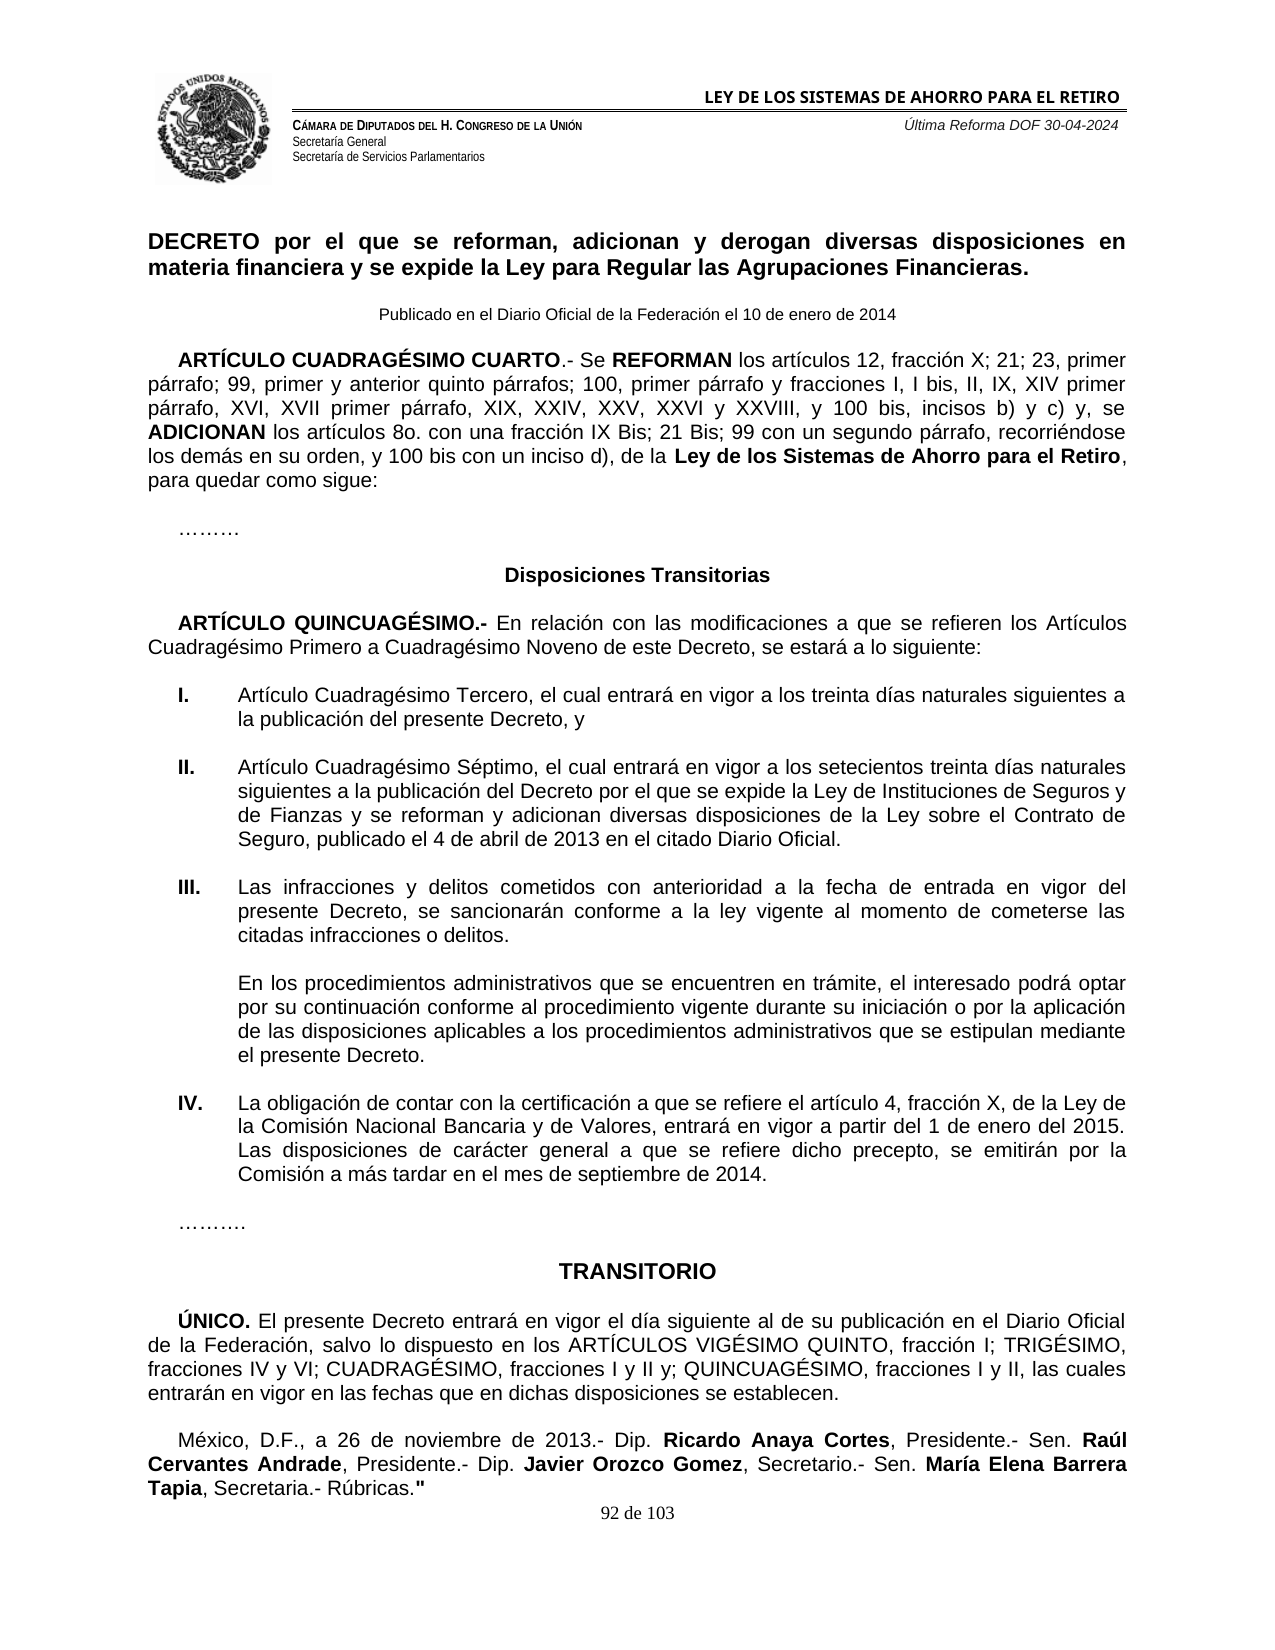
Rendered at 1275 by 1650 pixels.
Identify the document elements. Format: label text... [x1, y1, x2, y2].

text DECRETO por el que se reforman, adicionan y derogan diversas disposiciones en materia financiera y se expide la Ley para Regular las Agrupaciones Financieras. [148, 228, 1127, 281]
text Publicado en el Diario Oficial de la Federación el 10 de enero de 2014 [148, 304, 1127, 324]
text ………. [148, 1210, 1127, 1234]
text TRANSITORIO [148, 1258, 1127, 1284]
text ARTÍCULO QUINCUAGÉSIMO.- En relación con las modificaciones a que se refieren los Artículos Cuadragésimo Primero a Cuadragésimo Noveno de este Decreto, se estará a lo siguiente: [148, 611, 1127, 659]
text México, D.F., a 26 de noviembre de 2013.- Dip. Ricardo Anaya Cortes, Presidente.- Sen. Raúl Cervantes Andrade, Presidente.- Dip. Javier Orozco Gomez, Secretario.- Sen. María Elena Barrera Tapia, Secretaria.- Rúbricas." [148, 1428, 1127, 1500]
text III. Las infracciones y delitos cometidos con anterioridad a la fecha de entrada en vigor del presente Decreto, se sancionarán conforme a la ley vigente al momento de cometerse las citadas infracciones o delitos. [178, 875, 1127, 947]
text Disposiciones Transitorias [148, 563, 1127, 587]
text ARTÍCULO CUADRAGÉSIMO CUARTO.- Se REFORMAN los artículos 12, fracción X; 21; 23, primer párrafo; 99, primer y anterior quinto párrafos; 100, primer párrafo y fracciones I, I bis, II, IX, XIV primer párrafo, XVI, XVII primer párrafo, XIX, XXIV, XXV, XXVI y XXVIII, y 100 bis, incisos b) y c) y, se ADICIONAN los artículos 8o. con una fracción IX Bis; 21 Bis; 99 con un segundo párrafo, recorriéndose los demás en su orden, y 100 bis con un inciso d), de la Ley de los Sistemas de Ahorro para el Retiro, para quedar como sigue: [148, 348, 1127, 491]
text ……… [148, 515, 1127, 539]
text IV. La obligación de contar con la certificación a que se refiere el artículo 4, fracción X, de la Ley de la Comisión Nacional Bancaria y de Valores, entrará en vigor a partir del 1 de enero del 2015. Las disposiciones de carácter general a que se refiere dicho precepto, se emitirán por la Comisión a más tardar en el mes de septiembre de 2014. [178, 1090, 1127, 1186]
text I. Artículo Cuadragésimo Tercero, el cual entrará en vigor a los treinta días naturales siguientes a la publicación del presente Decreto, y [178, 683, 1127, 731]
text En los procedimientos administrativos que se encuentren en trámite, el interesado podrá optar por su continuación conforme al procedimiento vigente durante su iniciación o por la aplicación de las disposiciones aplicables a los procedimientos administrativos que se estipulan mediante el presente Decreto. [178, 971, 1127, 1066]
text II. Artículo Cuadragésimo Séptimo, el cual entrará en vigor a los setecientos treinta días naturales siguientes a la publicación del Decreto por el que se expide la Ley de Instituciones de Seguros y de Fianzas y se reforman y adicionan diversas disposiciones de la Ley sobre el Contrato de Seguro, publicado el 4 de abril de 2013 en el citado Diario Oficial. [178, 755, 1127, 851]
text ÚNICO. El presente Decreto entrará en vigor el día siguiente al de su publicación en el Diario Oficial de la Federación, salvo lo dispuesto en los ARTÍCULOS VIGÉSIMO QUINTO, fracción I; TRIGÉSIMO, fracciones IV y VI; CUADRAGÉSIMO, fracciones I y II y; QUINCUAGÉSIMO, fracciones I y II, las cuales entrarán en vigor en las fechas que en dichas disposiciones se establecen. [148, 1308, 1127, 1404]
